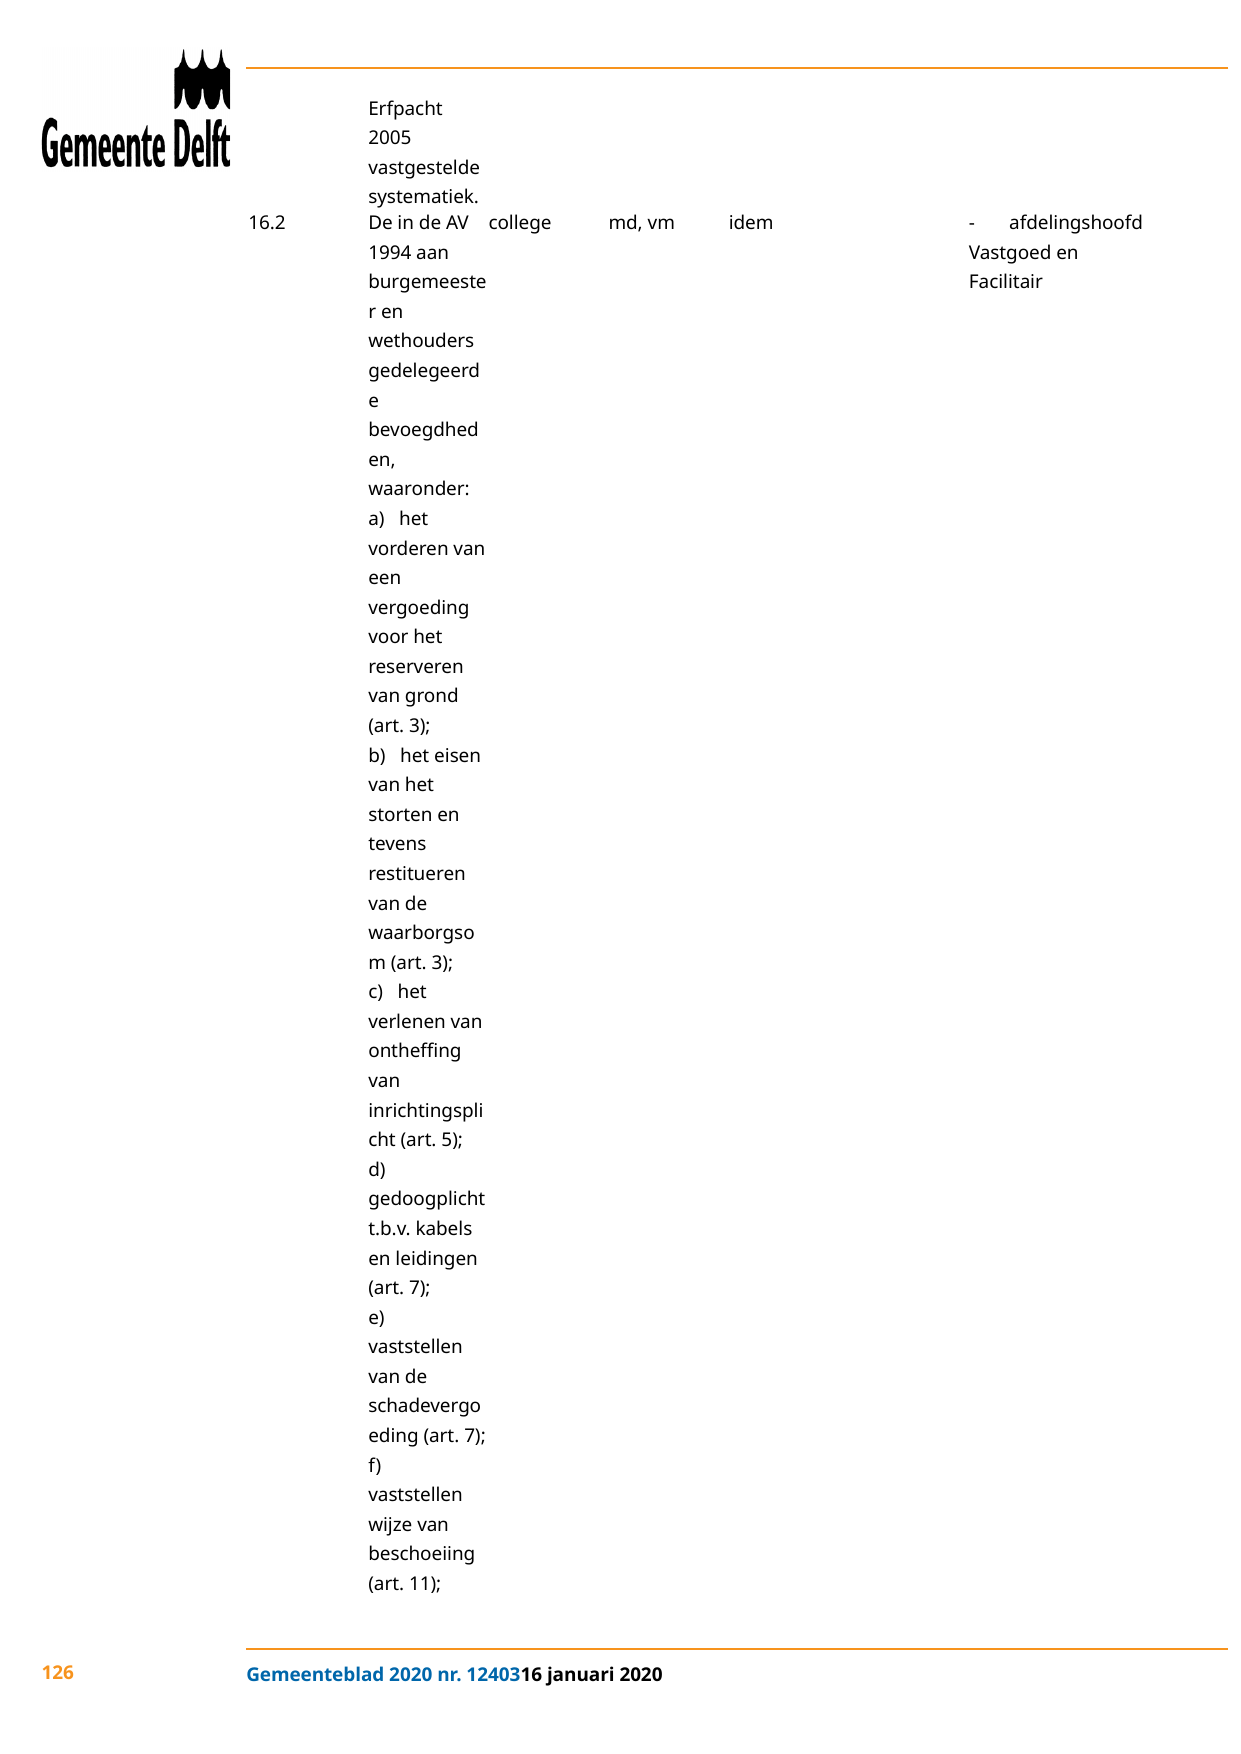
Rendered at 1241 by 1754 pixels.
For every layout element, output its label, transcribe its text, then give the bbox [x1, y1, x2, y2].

table_cell [849, 209, 969, 1596]
table_cell [488, 95, 608, 209]
table_cell 16.2 [248, 209, 368, 1596]
table_cell - afdelingshoofd Vastgoed en Facilitair [969, 209, 1152, 1596]
table_cell [729, 95, 849, 209]
table_cell [849, 95, 969, 209]
table_cell De in de AV 1994 aan burgemeester en wethouders gedelegeerde bevoegdheden, waaronder: a) het vorderen van een vergoeding voor het reserveren van grond (art. 3); b) het eisen van het storten en tevens restitueren van de waarborgsom (art. 3); c) het verlenen van ontheffing van inrichtingsplicht (art. 5); d) gedoogplicht t.b.v. kabels en leidingen (art. 7); e) vaststellen van de schadevergoeding (art. 7); f) vaststellen wijze van beschoeiing (art. 11); [368, 209, 488, 1596]
table_cell [969, 95, 1152, 209]
table_cell [608, 95, 728, 209]
picture [41, 47, 231, 172]
table_cell md, vm [608, 209, 728, 1596]
table_cell idem [729, 209, 849, 1596]
table_cell [248, 95, 368, 209]
table_cell college [488, 209, 608, 1596]
table_cell Erfpacht 2005 vastgestelde systematiek. [368, 95, 488, 209]
